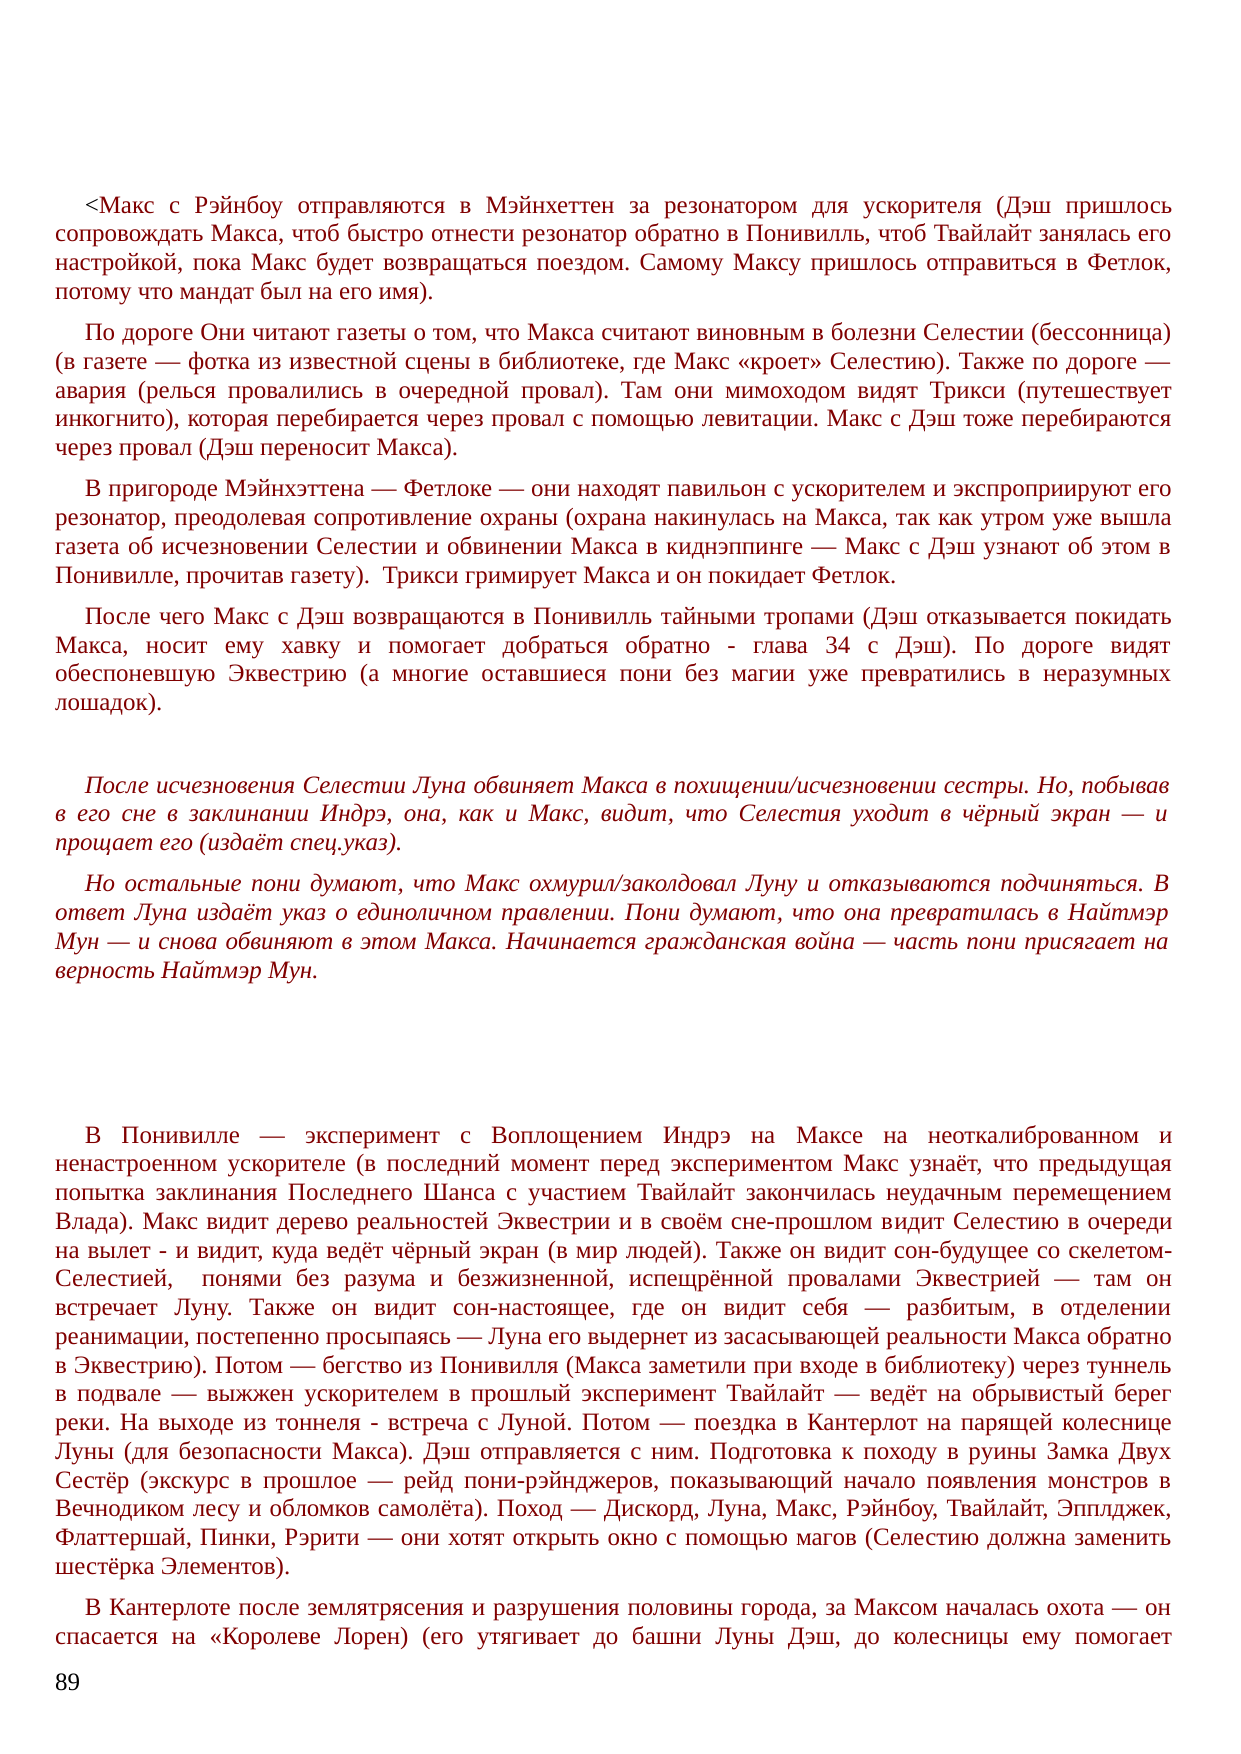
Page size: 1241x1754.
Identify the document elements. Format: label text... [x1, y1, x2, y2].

text После чего Макс с Дэш возвращаются в Понивилль тайными тропами (Дэш отказывается покидать Макса, носит ему хавку и помогает добраться обратно - глава 34 с Дэш). По дороге видят обеспоневшую Эквестрию (а многие оставшиеся пони без магии уже превратились в неразумных лошадок). [55, 601, 1173, 716]
text <Макс с Рэйнбоу отправляются в Мэйнхеттен за резонатором для ускорителя (Дэш пришлось сопровождать Макса, чтоб быстро отнести резонатор обратно в Понивилль, чтоб Твайлайт занялась его настройкой, пока Макс будет возвращаться поездом. Самому Максу пришлось отправиться в Фетлок, потому что мандат был на его имя). [55, 190, 1173, 305]
text Но остальные пони думают, что Макс охмурил/заколдовал Луну и отказываются подчиняться. В ответ Луна издаёт указ о единоличном правлении. Пони думают, что она превратилась в Найтмэр Мун — и снова обвиняют в этом Макса. Начинается гражданская война — часть пони присягает на верность Найтмэр Мун. [55, 868, 1173, 983]
text В Кантерлоте после землятрясения и разрушения половины города, за Максом началась охота — он спасается на «Королеве Лорен) (его утягивает до башни Луны Дэш, до колесницы ему помогает [55, 1592, 1173, 1650]
text После исчезновения Селестии Луна обвиняет Макса в похищении/исчезновении сестры. Но, побывав в его сне в заклинании Индрэ, она, как и Макс, видит, что Селестия уходит в чёрный экран — и прощает его (издаёт спец.указ). [55, 770, 1173, 856]
text По дороге Они читают газеты о том, что Макса считают виновным в болезни Селестии (бессонница) (в газете — фотка из известной сцены в библиотеке, где Макс «кроет» Селестию). Также по дороге — авария (релься провалились в очередной провал). Там они мимоходом видят Трикси (путешествует инкогнито), которая перебирается через провал с помощью левитации. Макс с Дэш тоже перебираются через провал (Дэш переносит Макса). [55, 317, 1173, 461]
text В пригороде Мэйнхэттена — Фетлоке — они находят павильон с ускорителем и экспроприируют его резонатор, преодолевая сопротивление охраны (охрана накинулась на Макса, так как утром уже вышла газета об исчезновении Селестии и обвинении Макса в киднэппинге — Макс с Дэш узнают об этом в Понивилле, прочитав газету). Трикси гримирует Макса и он покидает Фетлок. [55, 473, 1173, 588]
text В Понивилле — эксперимент с Воплощением Индрэ на Максе на неоткалиброванном и ненастроенном ускорителе (в последний момент перед экспериментом Макс узнаёт, что предыдущая попытка заклинания Последнего Шанса с участием Твайлайт закончилась неудачным перемещением Влада). Макс видит дерево реальностей Эквестрии и в своём сне-прошлом видит Селестию в очереди на вылет - и видит, куда ведёт чёрный экран (в мир людей). Также он видит сон-будущее со скелетом-Селестией, понями без разума и безжизненной, испещрённой провалами Эквестрией — там он встречает Луну. Также он видит сон-настоящее, где он видит себя — разбитым, в отделении реанимации, постепенно просыпаясь — Луна его выдернет из засасывающей реальности Макса обратно в Эквестрию). Потом — бегство из Понивилля (Макса заметили при входе в библиотеку) через туннель в подвале — выжжен ускорителем в прошлый эксперимент Твайлайт — ведёт на обрывистый берег реки. На выходе из тоннеля - встреча с Луной. Потом — поездка в Кантерлот на парящей колеснице Луны (для безопасности Макса). Дэш отправляется с ним. Подготовка к походу в руины Замка Двух Сестёр (экскурс в прошлое — рейд пони-рэйнджеров, показывающий начало появления монстров в Вечнодиком лесу и обломков самолёта). Поход — Дискорд, Луна, Макс, Рэйнбоу, Твайлайт, Эпплджек, Флаттершай, Пинки, Рэрити — они хотят открыть окно с помощью магов (Селестию должна заменить шестёрка Элементов). [55, 1120, 1173, 1580]
